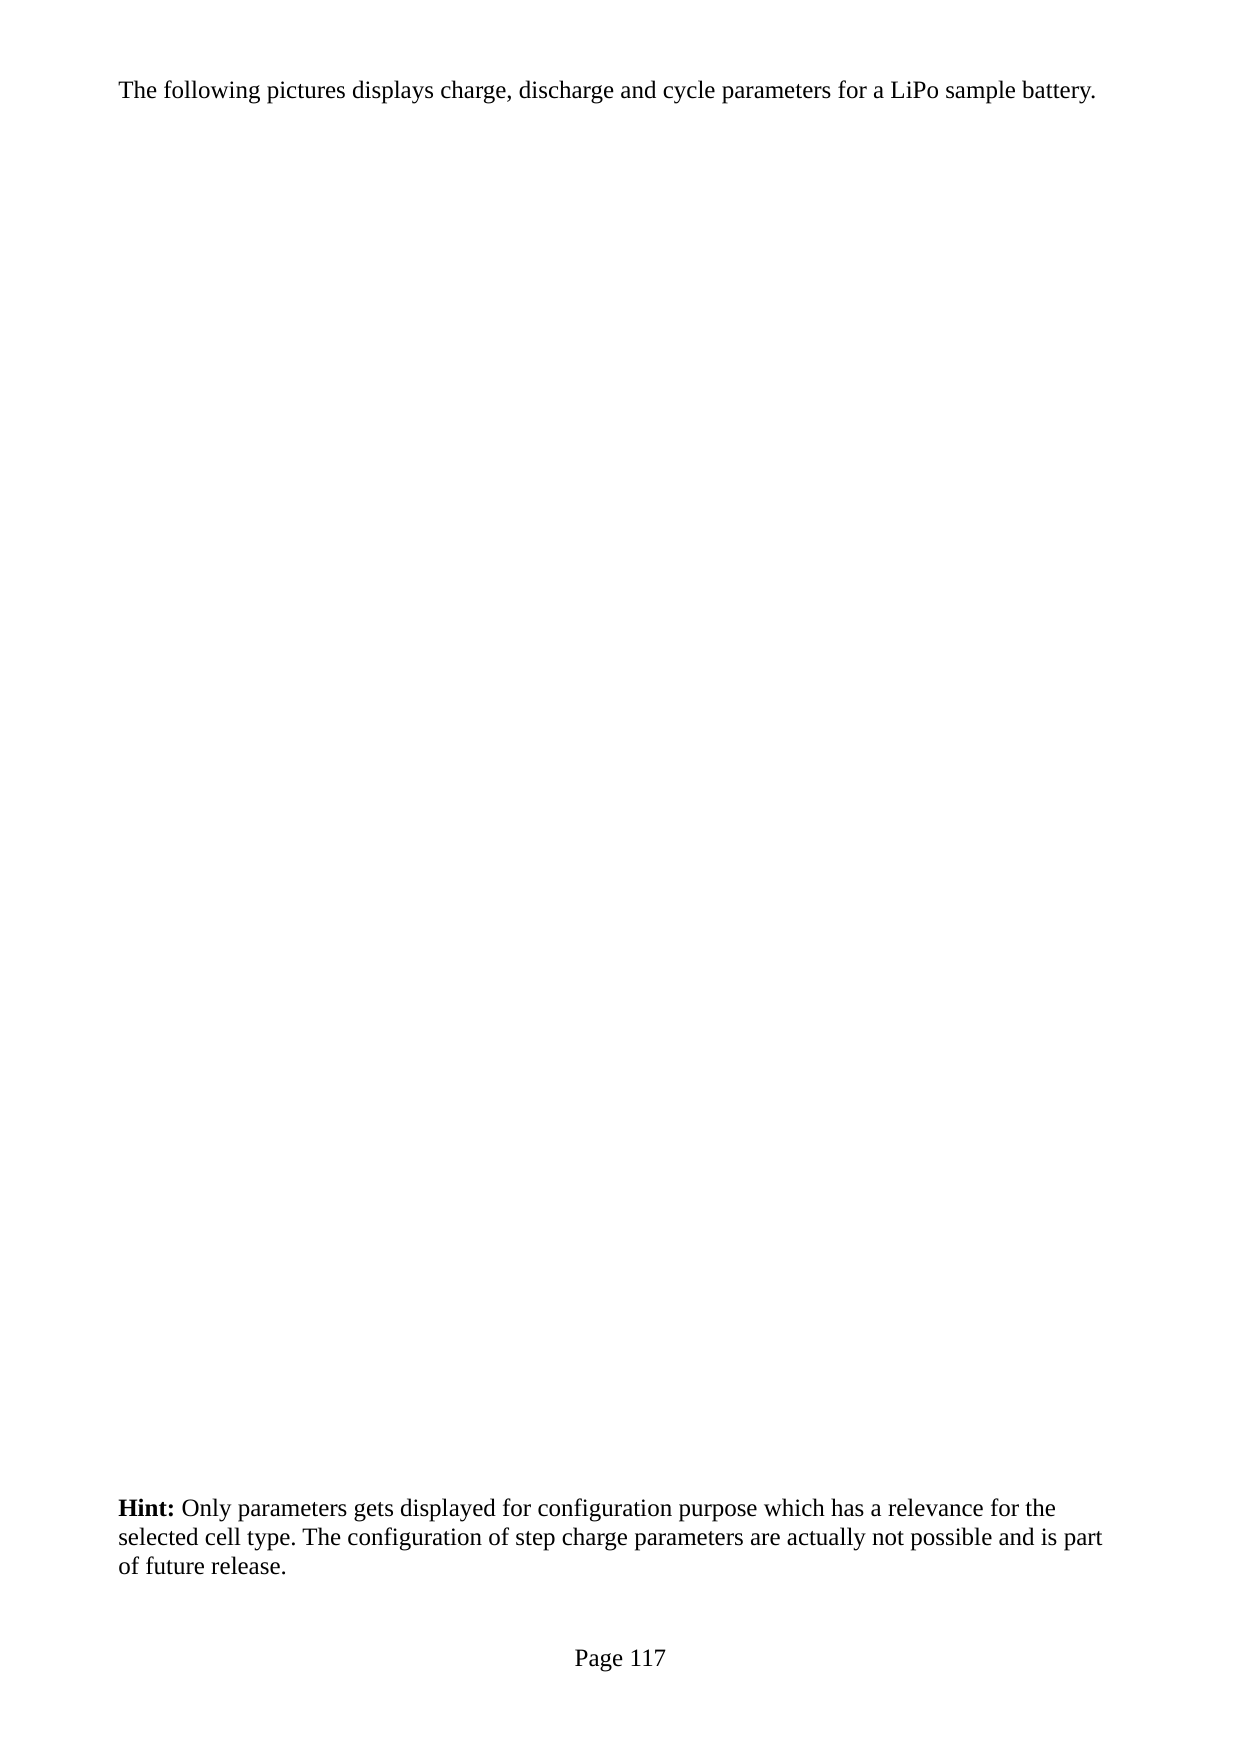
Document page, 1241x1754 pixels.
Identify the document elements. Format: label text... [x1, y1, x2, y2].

text The following pictures displays charge, discharge and cycle parameters for a LiPo sample battery. [118, 75, 1122, 104]
text Hint: Only parameters gets displayed for configuration purpose which has a relevance for the selected cell type. The configuration of step charge parameters are actually not possible and is part of future release. [118, 826, 1122, 1579]
